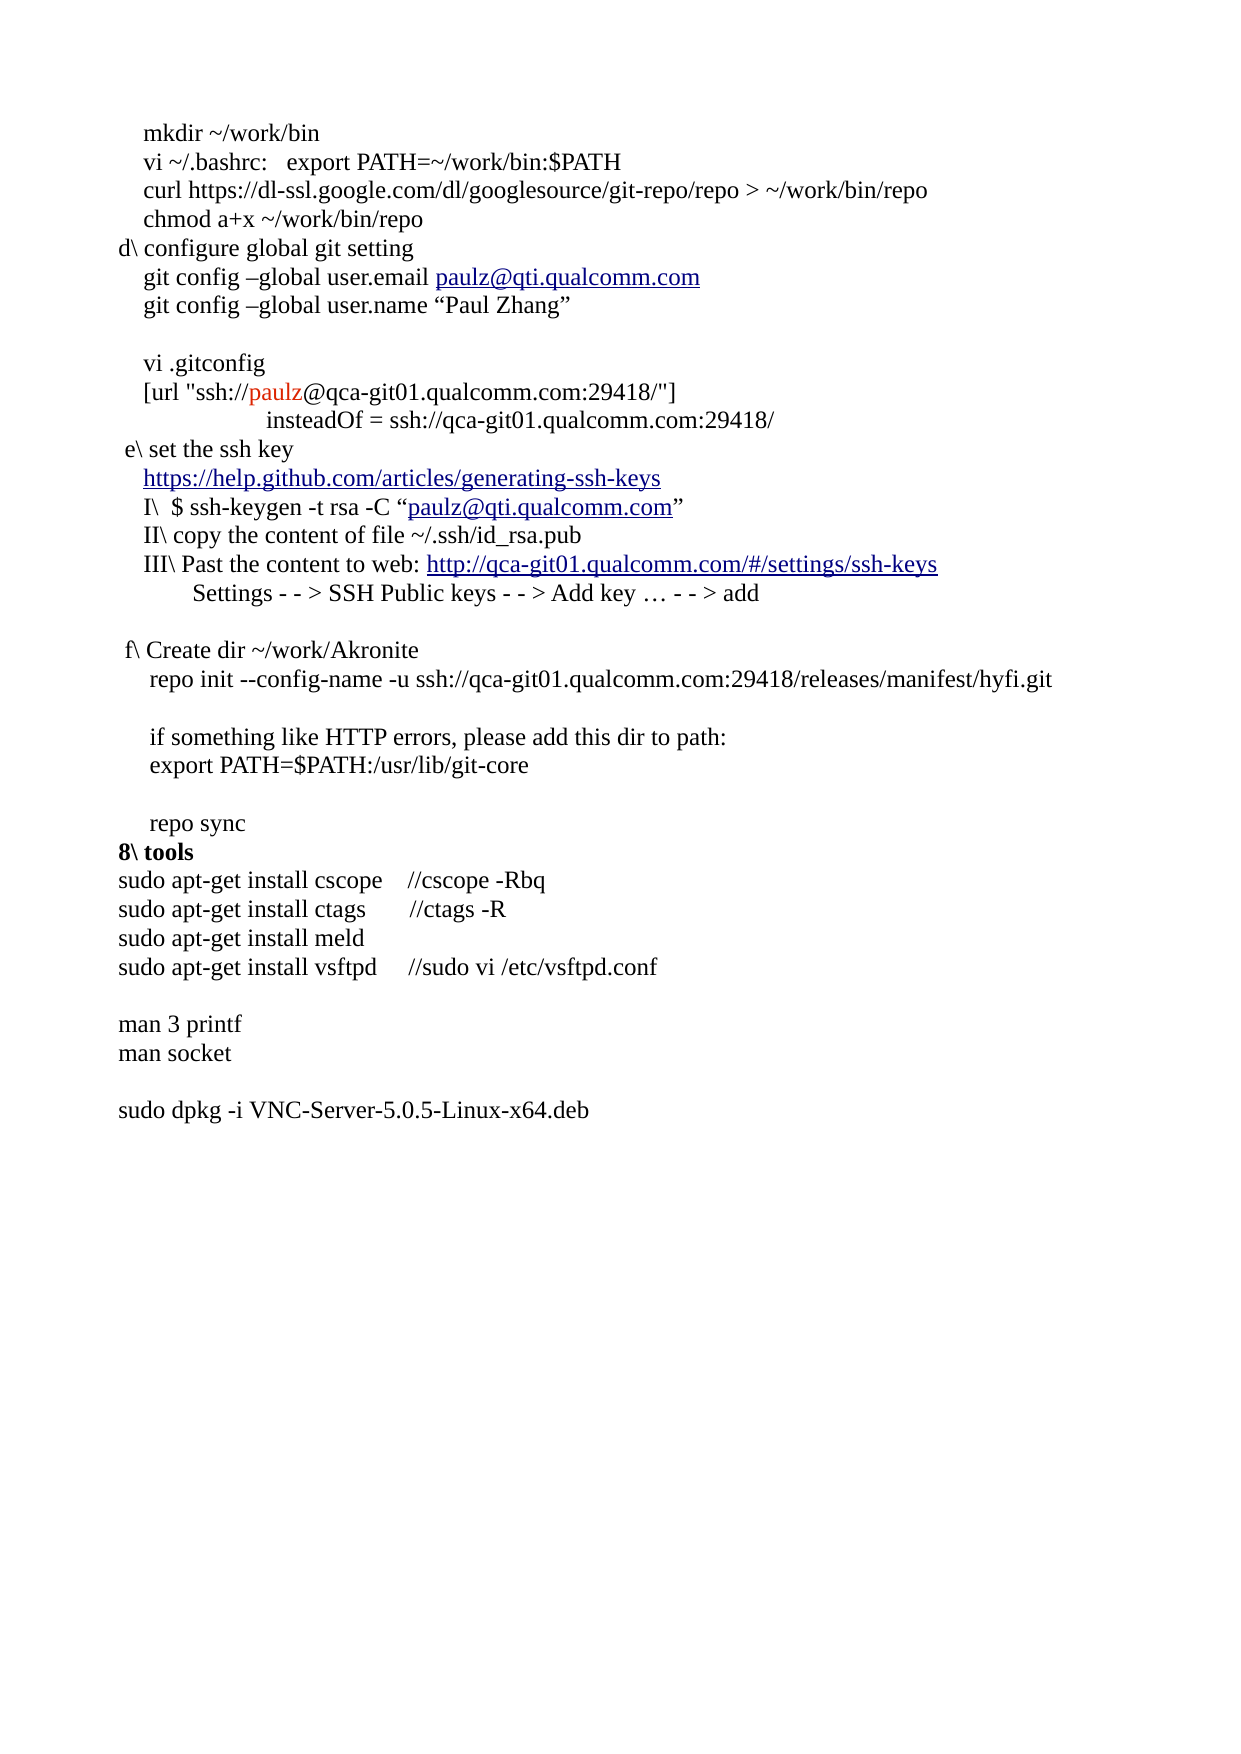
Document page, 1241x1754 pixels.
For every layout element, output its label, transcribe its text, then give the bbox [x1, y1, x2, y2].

text II\ copy the content of file ~/.ssh/id_rsa.pub [118, 521, 1122, 549]
text sudo apt-get install cscope //cscope -Rbq [118, 866, 1122, 894]
text git config –global user.name “Paul Zhang” [118, 291, 1122, 319]
text git config –global user.email paulz@qti.qualcomm.com [118, 262, 1122, 291]
text repo sync [118, 808, 1122, 837]
text d\ configure global git setting [118, 233, 1122, 262]
text man socket [118, 1038, 1122, 1067]
text Settings - - > SSH Public keys - - > Add key … - - > add [118, 578, 1122, 607]
text repo init --config-name -u ssh://qca-git01.qualcomm.com:29418/releases/manifest/hyfi.git [118, 664, 1122, 693]
text mkdir ~/work/bin [118, 118, 1122, 147]
text curl https://dl-ssl.google.com/dl/googlesource/git-repo/repo > ~/work/bin/repo [118, 176, 1122, 204]
text vi ~/.bashrc: export PATH=~/work/bin:$PATH [118, 147, 1122, 176]
text [url "ssh://paulz@qca-git01.qualcomm.com:29418/"] [118, 377, 1122, 406]
text f\ Create dir ~/work/Akronite [118, 636, 1122, 664]
text man 3 printf [118, 1009, 1122, 1038]
text sudo dpkg -i VNC-Server-5.0.5-Linux-x64.deb [118, 1096, 1122, 1124]
text sudo apt-get install vsftpd //sudo vi /etc/vsftpd.conf [118, 952, 1122, 981]
text vi .gitconfig [118, 348, 1122, 377]
text export PATH=$PATH:/usr/lib/git-core [118, 751, 1122, 779]
text I\ $ ssh-keygen -t rsa -C “paulz@qti.qualcomm.com” [118, 492, 1122, 521]
text if something like HTTP errors, please add this dir to path: [118, 722, 1122, 751]
text 8\ tools [118, 837, 1122, 866]
text sudo apt-get install ctags //ctags -R [118, 894, 1122, 923]
text chmod a+x ~/work/bin/repo [118, 204, 1122, 233]
text sudo apt-get install meld [118, 923, 1122, 952]
text III\ Past the content to web: http://qca-git01.qualcomm.com/#/settings/ssh-keys [118, 549, 1122, 578]
text insteadOf = ssh://qca-git01.qualcomm.com:29418/ [118, 406, 1122, 434]
text e\ set the ssh key [118, 434, 1122, 463]
text https://help.github.com/articles/generating-ssh-keys [118, 463, 1122, 492]
